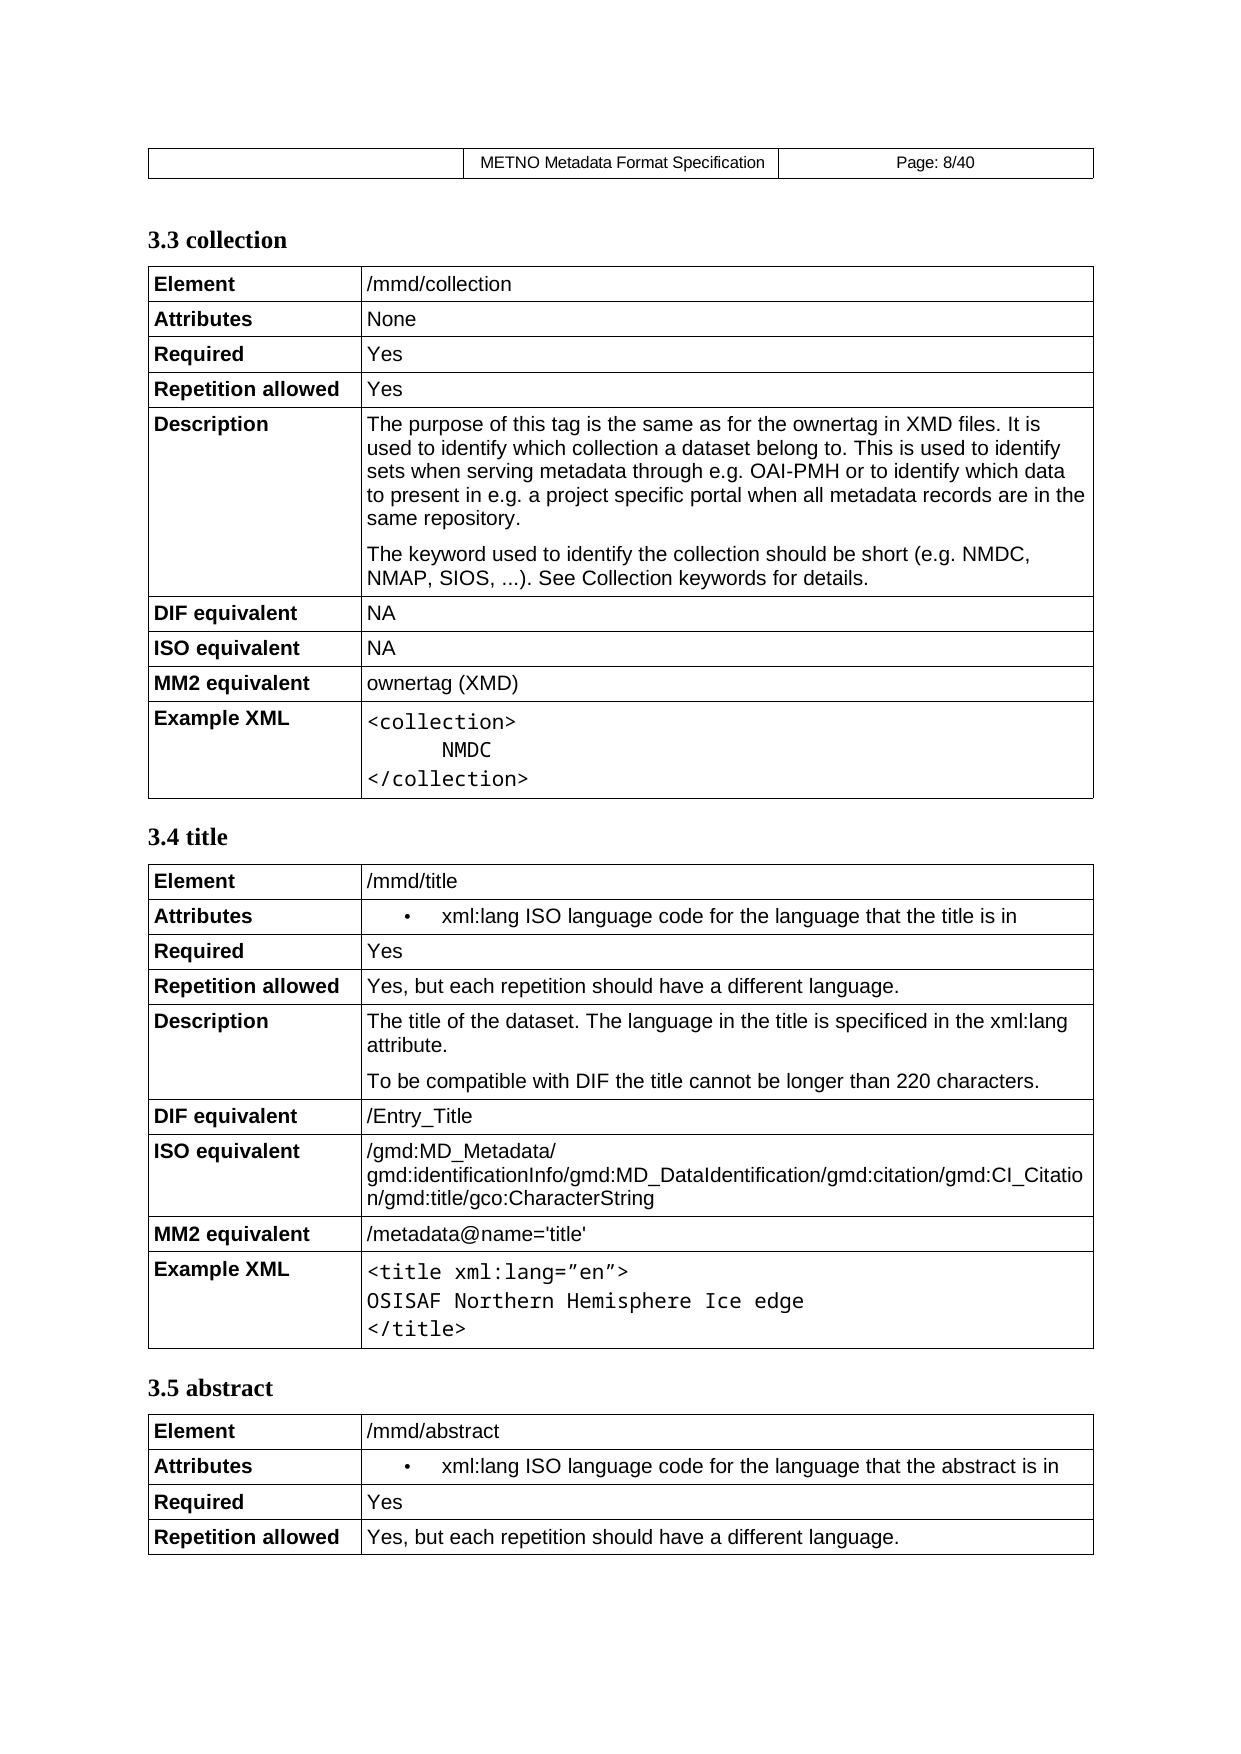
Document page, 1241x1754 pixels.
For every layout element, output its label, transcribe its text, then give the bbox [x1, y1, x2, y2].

table_cell NA [362, 632, 1093, 666]
table_header /mmd/title [362, 865, 1093, 899]
table_cell Yes [362, 935, 1093, 969]
table_cell Description [149, 1005, 361, 1099]
table_cell Attributes [149, 302, 361, 336]
subtitle collection [148, 226, 1093, 254]
table_header /mmd/collection [362, 267, 1093, 301]
table_cell Yes, but each repetition should have a different language. [362, 970, 1093, 1004]
table_cell ISO equivalent [149, 632, 361, 666]
table_cell Yes [362, 373, 1093, 407]
table_cell xml:lang ISO language code for the language that the abstract is in [362, 1450, 1093, 1484]
table_cell Example XML [149, 702, 361, 798]
table_cell MM2 equivalent [149, 667, 361, 701]
table_cell <title xml:lang=”en”> OSISAF Northern Hemisphere Ice edge </title> [362, 1252, 1093, 1348]
table_cell Description [149, 408, 361, 596]
table_cell xml:lang ISO language code for the language that the title is in [362, 900, 1093, 934]
table_cell Required [149, 935, 361, 969]
table_cell /metadata@name='title' [362, 1217, 1093, 1251]
table_cell Repetition allowed [149, 373, 361, 407]
table_cell <collection> NMDC </collection> [362, 702, 1093, 798]
table_cell DIF equivalent [149, 1100, 361, 1134]
table_cell None [362, 302, 1093, 336]
table_cell Example XML [149, 1252, 361, 1348]
table_cell The purpose of this tag is the same as for the ownertag in XMD files. It is used to identify which collection a dataset belong to. This is used to identify sets when serving metadata through e.g. OAI-PMH or to identify which data to present in e.g. a project specific portal when all metadata records are in the same repository. The keyword used to identify the collection should be short (e.g. NMDC, NMAP, SIOS, ...). See Collection keywords for details. [362, 408, 1093, 596]
table_cell Yes [362, 337, 1093, 372]
table_cell Attributes [149, 1450, 361, 1484]
table_cell Repetition allowed [149, 1520, 361, 1554]
table_cell ownertag (XMD) [362, 667, 1093, 701]
table_cell Attributes [149, 900, 361, 934]
table_cell ISO equivalent [149, 1135, 361, 1216]
table_cell /Entry_Title [362, 1100, 1093, 1134]
table_header Element [149, 1415, 361, 1449]
table_cell DIF equivalent [149, 597, 361, 631]
subtitle abstract [148, 1373, 1093, 1402]
table_header Element [149, 865, 361, 899]
table_cell NA [362, 597, 1093, 631]
table_cell MM2 equivalent [149, 1217, 361, 1251]
table_cell Yes, but each repetition should have a different language. [362, 1520, 1093, 1554]
table_cell The title of the dataset. The language in the title is specificed in the xml:lang attribute. To be compatible with DIF the title cannot be longer than 220 characters. [362, 1005, 1093, 1099]
table_cell /gmd:MD_Metadata/ gmd:identificationInfo/gmd:MD_DataIdentification/gmd:citation/gmd:CI_Citation/gmd:title/gco:CharacterString [362, 1135, 1093, 1216]
subtitle title [148, 823, 1093, 851]
table_cell Required [149, 337, 361, 372]
table_cell Repetition allowed [149, 970, 361, 1004]
table_cell Required [149, 1485, 361, 1519]
table_header Element [149, 267, 361, 301]
table_cell Yes [362, 1485, 1093, 1519]
table_header /mmd/abstract [362, 1415, 1093, 1449]
